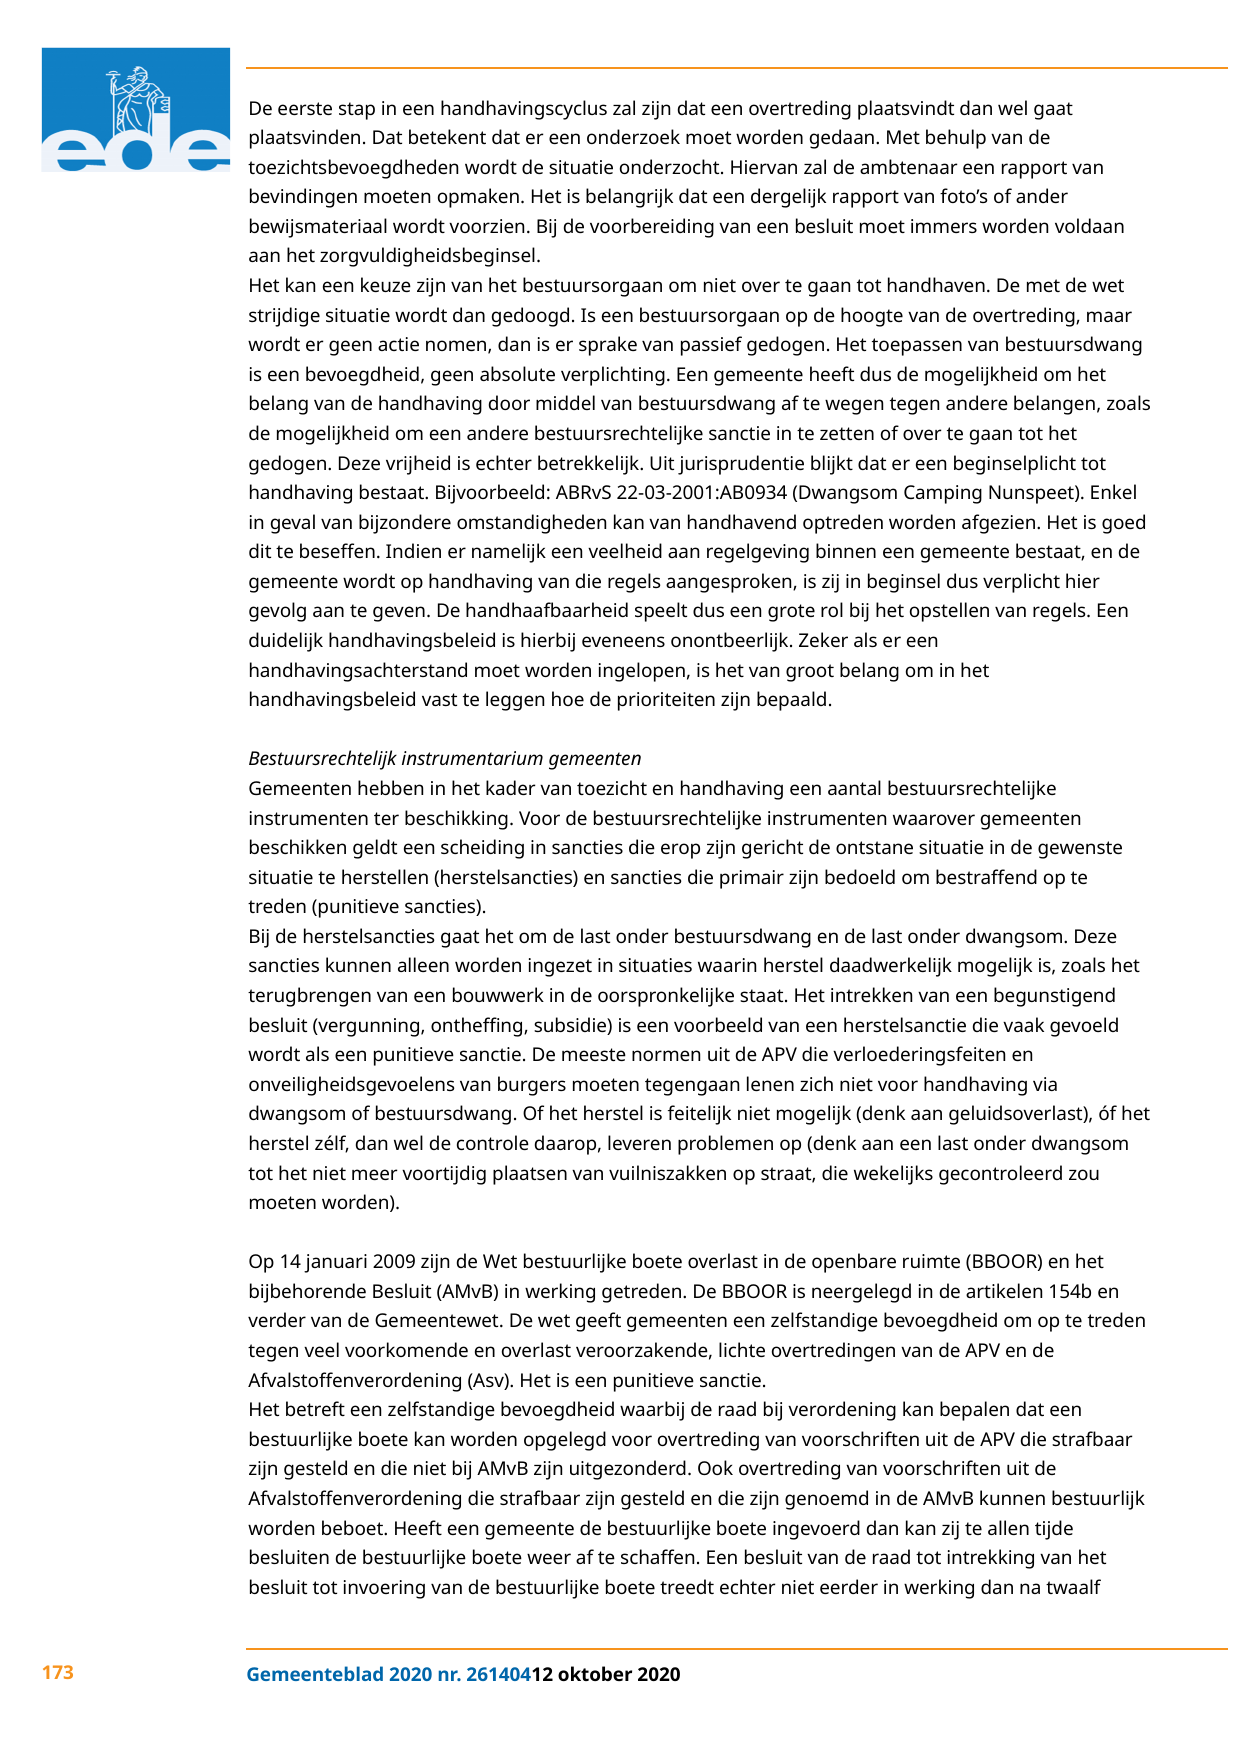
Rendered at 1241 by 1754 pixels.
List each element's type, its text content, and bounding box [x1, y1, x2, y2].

text Het betreft een zelfstandige bevoegdheid waarbij de raad bij verordening kan bepalen dat een bestuurlijke boete kan worden opgelegd voor overtreding van voorschriften uit de APV die strafbaar zijn gesteld en die niet bij AMvB zijn uitgezonderd. Ook overtreding van voorschriften uit de Afvalstoffenverordening die strafbaar zijn gesteld en die zijn genoemd in de AMvB kunnen bestuurlijk worden beboet. Heeft een gemeente de bestuurlijke boete ingevoerd dan kan zij te allen tijde besluiten de bestuurlijke boete weer af te schaffen. Een besluit van de raad tot intrekking van het besluit tot invoering van de bestuurlijke boete treedt echter niet eerder in werking dan na twaalf [248, 1396, 1152, 1600]
text Bestuursrechtelijk instrumentarium gemeenten [248, 746, 1152, 771]
text Op 14 januari 2009 zijn de Wet bestuurlijke boete overlast in de openbare ruimte (BBOOR) en het bijbehorende Besluit (AMvB) in werking getreden. De BBOOR is neergelegd in de artikelen 154b en verder van de Gemeentewet. De wet geeft gemeenten een zelfstandige bevoegdheid om op te treden tegen veel voorkomende en overlast veroorzakende, lichte overtredingen van de APV en de Afvalstoffenverordening (Asv). Het is een punitieve sanctie. [248, 1248, 1152, 1393]
text Bij de herstelsancties gaat het om de last onder bestuursdwang en de last onder dwangsom. Deze sancties kunnen alleen worden ingezet in situaties waarin herstel daadwerkelijk mogelijk is, zoals het terugbrengen van een bouwwerk in de oorspronkelijke staat. Het intrekken van een begunstigend besluit (vergunning, ontheffing, subsidie) is een voorbeeld van een herstelsanctie die vaak gevoeld wordt als een punitieve sanctie. De meeste normen uit de APV die verloederingsfeiten en onveiligheidsgevoelens van burgers moeten tegengaan lenen zich niet voor handhaving via dwangsom of bestuursdwang. Of het herstel is feitelijk niet mogelijk (denk aan geluidsoverlast), óf het herstel zélf, dan wel de controle daarop, leveren problemen op (denk aan een last onder dwangsom tot het niet meer voortijdig plaatsen van vuilniszakken op straat, die wekelijks gecontroleerd zou moeten worden). [248, 923, 1152, 1215]
text Het kan een keuze zijn van het bestuursorgaan om niet over te gaan tot handhaven. De met de wet strijdige situatie wordt dan gedoogd. Is een bestuursorgaan op de hoogte van de overtreding, maar wordt er geen actie nomen, dan is er sprake van passief gedogen. Het toepassen van bestuursdwang is een bevoegdheid, geen absolute verplichting. Een gemeente heeft dus de mogelijkheid om het belang van de handhaving door middel van bestuursdwang af te wegen tegen andere belangen, zoals de mogelijkheid om een andere bestuursrechtelijke sanctie in te zetten of over te gaan tot het gedogen. Deze vrijheid is echter betrekkelijk. Uit jurisprudentie blijkt dat er een beginselplicht tot handhaving bestaat. Bijvoorbeeld: ABRvS 22-03-2001:AB0934 (Dwangsom Camping Nunspeet). Enkel in geval van bijzondere omstandigheden kan van handhavend optreden worden afgezien. Het is goed dit te beseffen. Indien er namelijk een veelheid aan regelgeving binnen een gemeente bestaat, en de gemeente wordt op handhaving van die regels aangesproken, is zij in beginsel dus verplicht hier gevolg aan te geven. De handhaafbaarheid speelt dus een grote rol bij het opstellen van regels. Een duidelijk handhavingsbeleid is hierbij eveneens onontbeerlijk. Zeker als er een handhavingsachterstand moet worden ingelopen, is het van groot belang om in het handhavingsbeleid vast te leggen hoe de prioriteiten zijn bepaald. [248, 272, 1152, 712]
text Gemeenten hebben in het kader van toezicht en handhaving een aantal bestuursrechtelijke instrumenten ter beschikking. Voor de bestuursrechtelijke instrumenten waarover gemeenten beschikken geldt een scheiding in sancties die erop zijn gericht de ontstane situatie in de gewenste situatie te herstellen (herstelsancties) en sancties die primair zijn bedoeld om bestraffend op te treden (punitieve sancties). [248, 775, 1152, 919]
picture [41, 47, 231, 172]
text De eerste stap in een handhavingscyclus zal zijn dat een overtreding plaatsvindt dan wel gaat plaatsvinden. Dat betekent dat er een onderzoek moet worden gedaan. Met behulp van de toezichtsbevoegdheden wordt de situatie onderzocht. Hiervan zal de ambtenaar een rapport van bevindingen moeten opmaken. Het is belangrijk dat een dergelijk rapport van foto’s of ander bewijsmateriaal wordt voorzien. Bij de voorbereiding van een besluit moet immers worden voldaan aan het zorgvuldigheidsbeginsel. [248, 95, 1152, 268]
